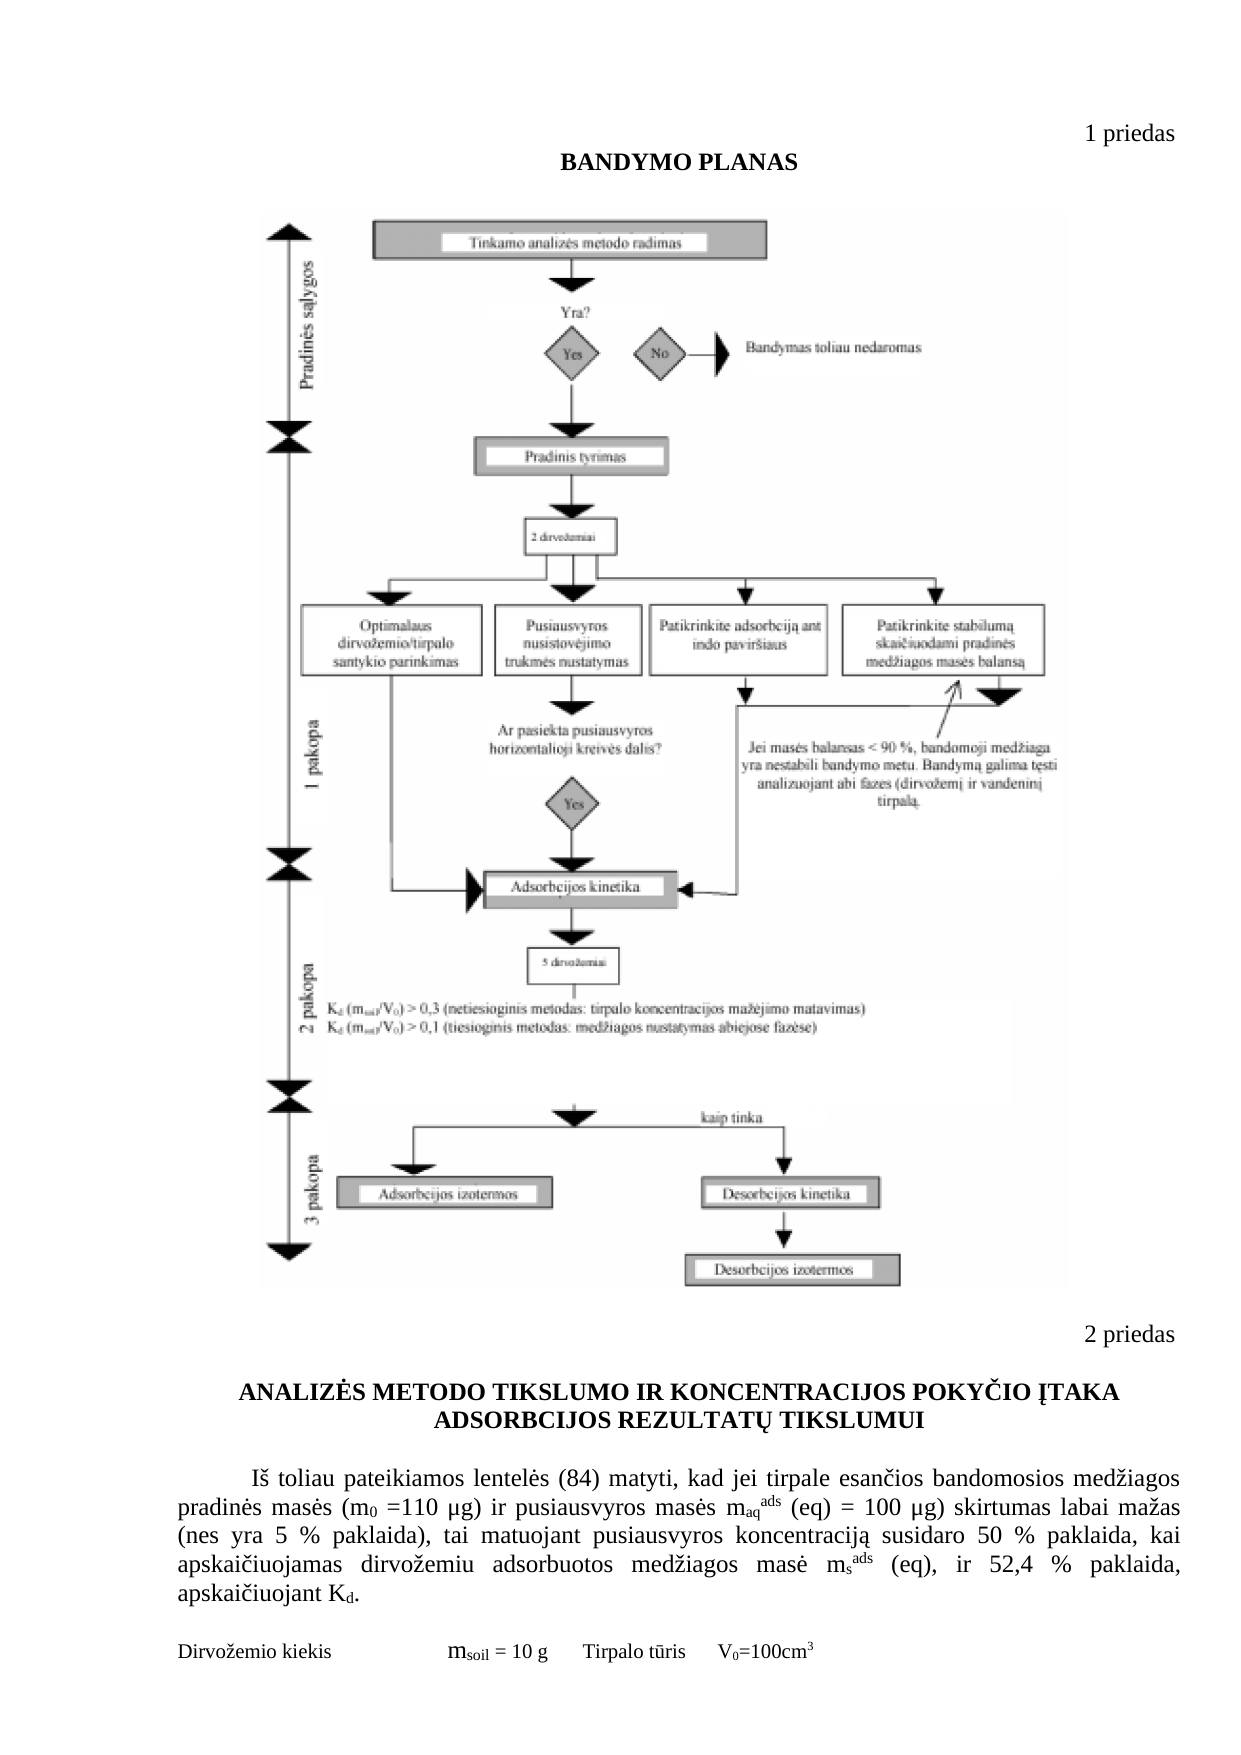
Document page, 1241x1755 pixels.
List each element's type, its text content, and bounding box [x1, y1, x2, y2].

text Iš toliau pateikiamos lentelės (84) matyti, kad jei tirpale esančios bandomosios medžiagos pradinės masės (m0 =110 μg) ir pusiausvyros masės maqads (eq) = 100 μg) skirtumas labai mažas (nes yra 5 % paklaida), tai matuojant pusiausvyros koncentraciją susidaro 50 % paklaida, kai apskaičiuojamas dirvožemiu adsorbuotos medžiagos masė msads (eq), ir 52,4 % paklaida, apskaičiuojant Kd. [177, 1463, 1181, 1607]
text ANALIZĖS METODO TIKSLUMO IR KONCENTRACIJOS POKYČIO ĮTAKA ADSORBCIJOS REZULTATŲ TIKSLUMUI [177, 1377, 1181, 1434]
text Dirvožemio kiekis msoil = 10 g Tirpalo tūris V0=100cm3 [177, 1635, 1181, 1664]
text 2 priedas [177, 1319, 1181, 1348]
text BANDYMO PLANAS [177, 147, 1181, 176]
text 1 priedas [177, 118, 1181, 147]
